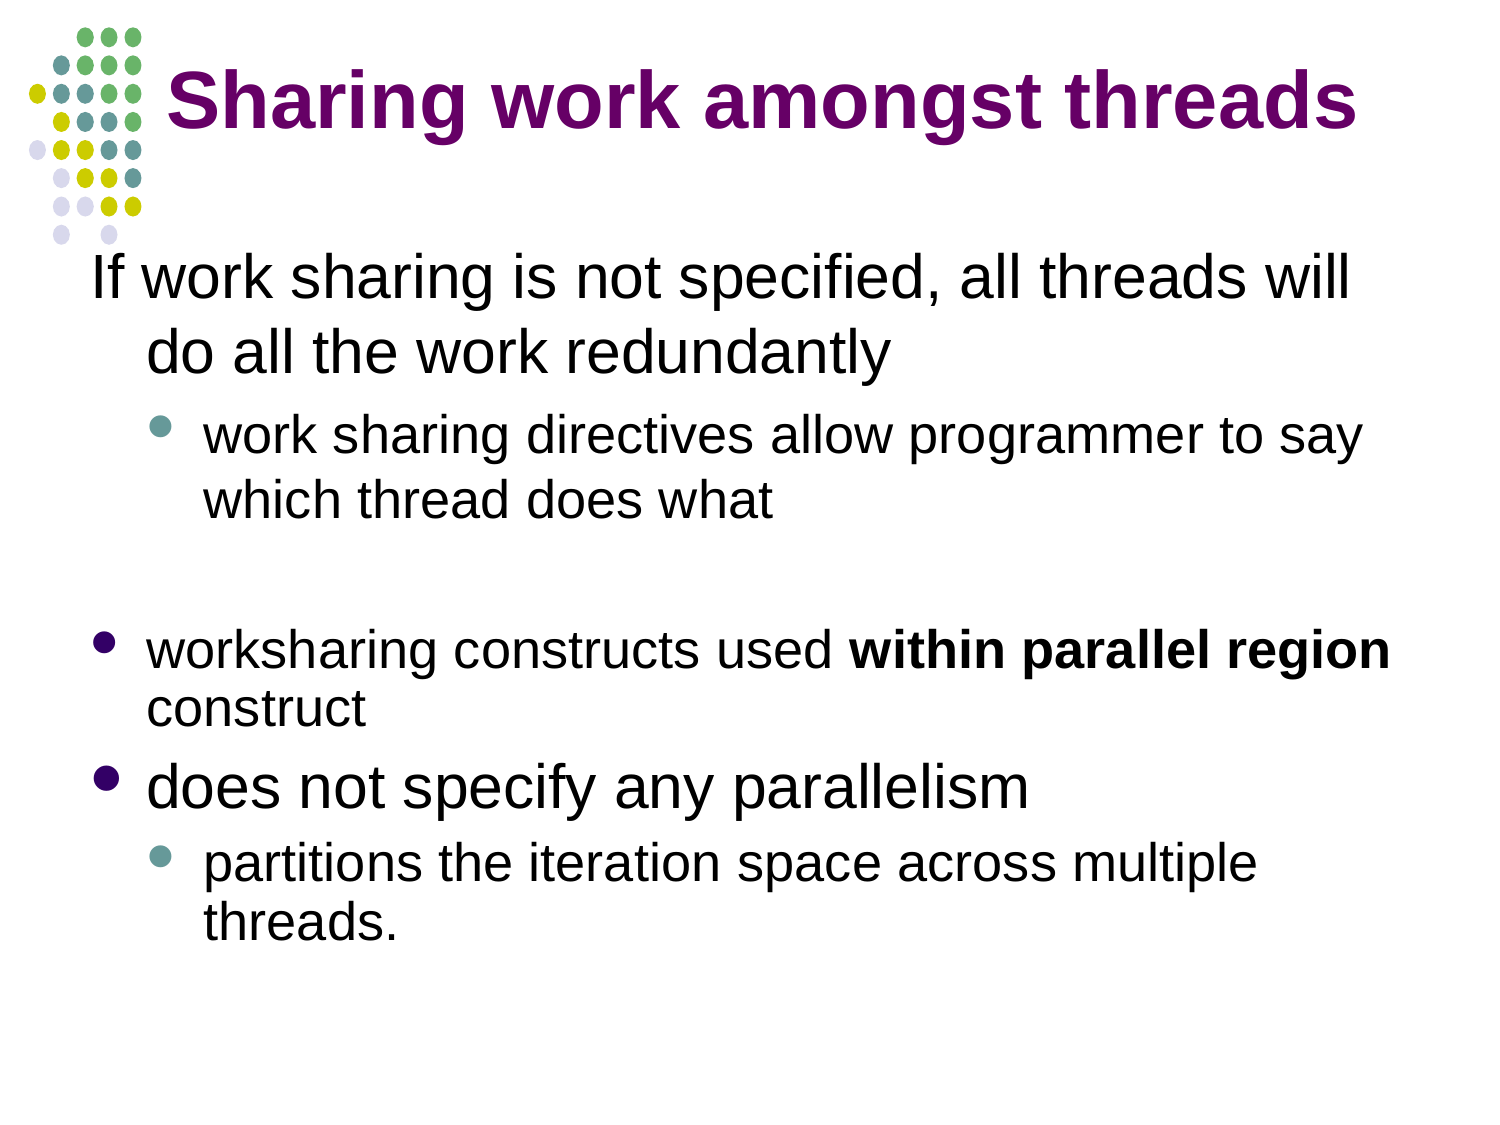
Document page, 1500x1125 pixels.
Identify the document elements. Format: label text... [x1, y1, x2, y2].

list If work sharing is not specified, all threads will do all the work redundantly work sharing directives allow programmer to say which thread does what worksharing constructs used within parallel region construct does not specify any parallelism partitions the iteration space across multiple threads. [75, 228, 1426, 1038]
title Sharing work amongst threads [151, 40, 1390, 176]
